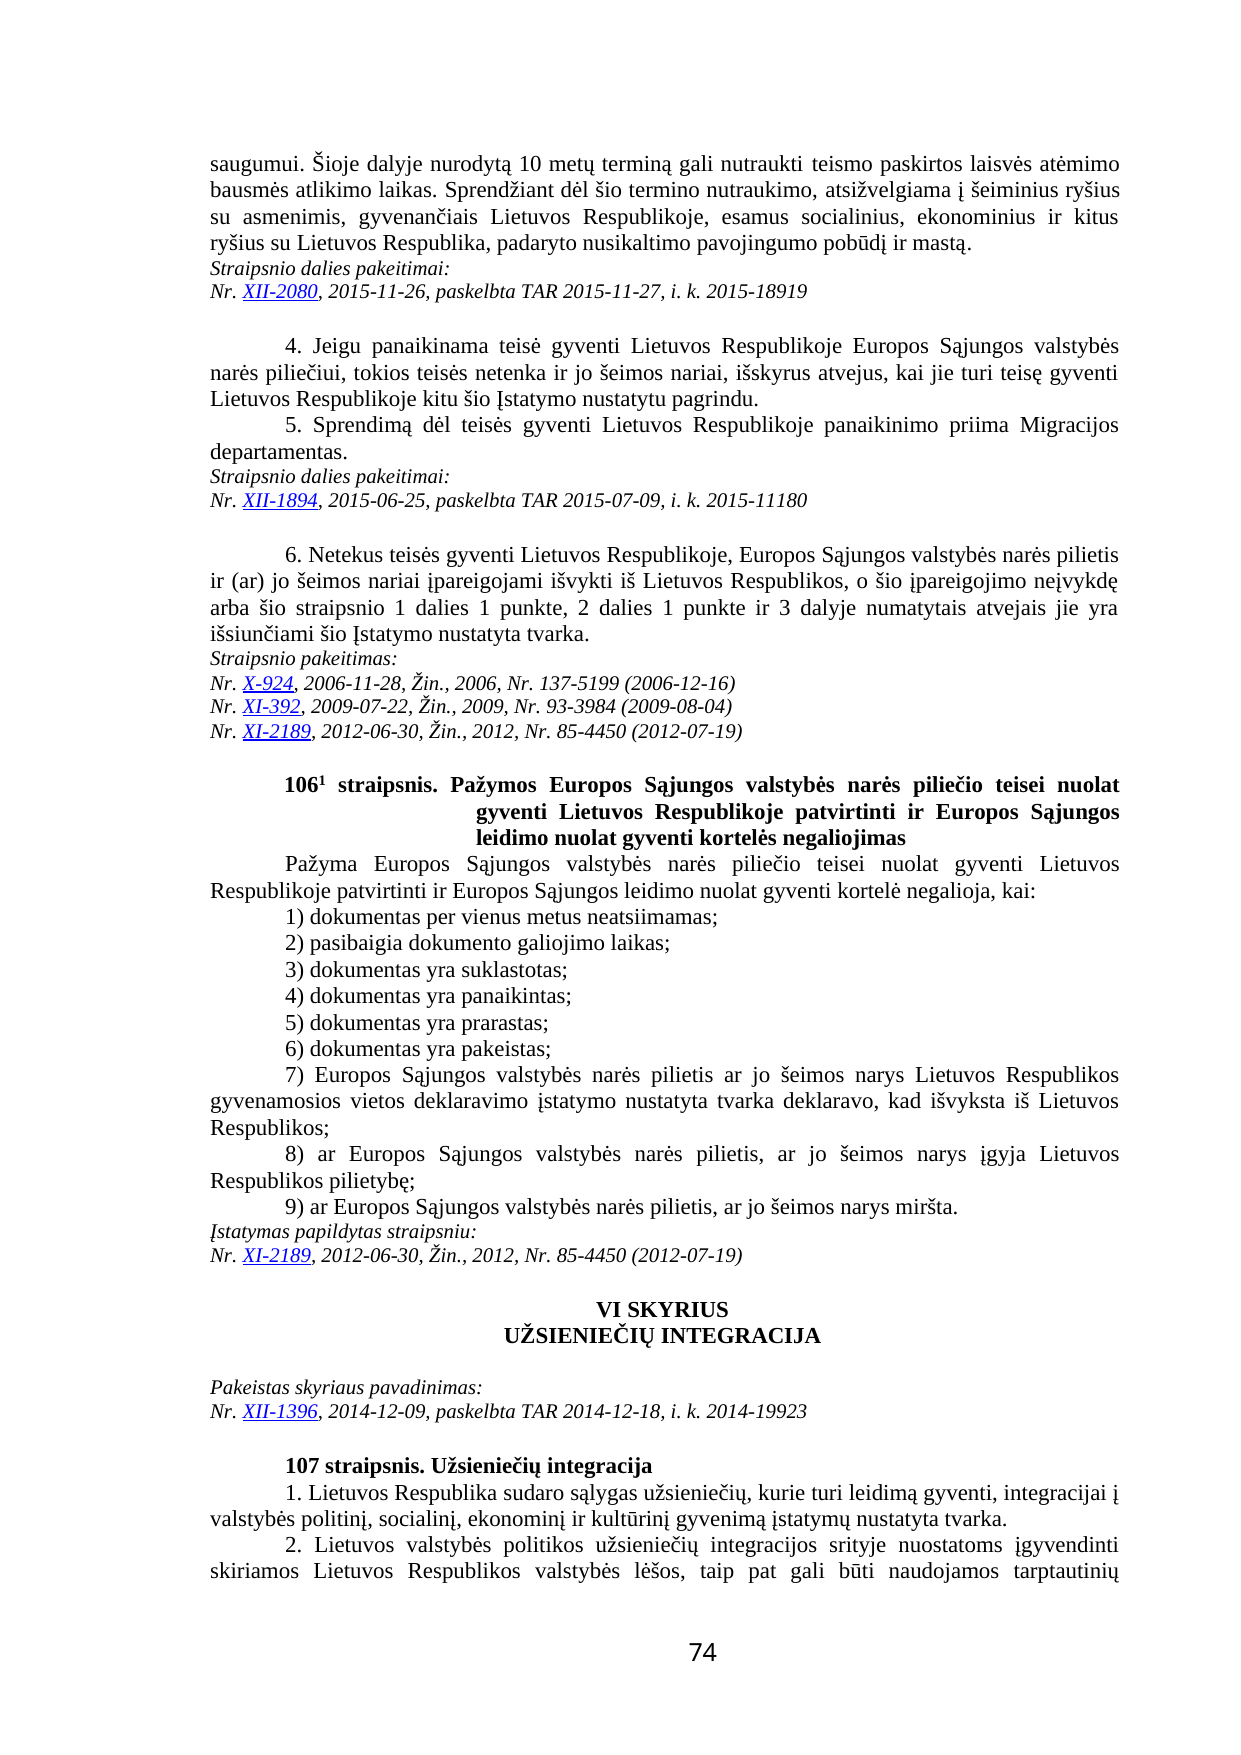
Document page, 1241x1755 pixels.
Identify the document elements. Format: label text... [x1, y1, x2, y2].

text 4. Jeigu panaikinama teisė gyventi Lietuvos Respublikoje Europos Sąjungos valstybės narės piliečiui, tokios teisės netenka ir jo šeimos nariai, išskyrus atvejus, kai jie turi teisę gyventi Lietuvos Respublikoje kitu šio Įstatymo nustatytu pagrindu. [210, 332, 1120, 411]
text Nr. XI-392, 2009-07-22, Žin., 2009, Nr. 93-3984 (2009-08-04) [210, 694, 1120, 718]
text Straipsnio pakeitimas: [210, 646, 1120, 670]
text 7) Europos Sąjungos valstybės narės pilietis ar jo šeimos narys Lietuvos Respublikos gyvenamosios vietos deklaravimo įstatymo nustatyta tvarka deklaravo, kad išvyksta iš Lietuvos Respublikos; [210, 1061, 1120, 1140]
text Nr. XI-2189, 2012-06-30, Žin., 2012, Nr. 85-4450 (2012-07-19) [210, 1243, 1120, 1267]
text Įstatymas papildytas straipsniu: [210, 1219, 1120, 1243]
text 3) dokumentas yra suklastotas; [210, 956, 1120, 982]
text 5. Sprendimą dėl teisės gyventi Lietuvos Respublikoje panaikinimo priima Migracijos departamentas. [210, 411, 1120, 464]
text 107 straipsnis. Užsieniečių integracija [210, 1452, 1120, 1478]
text UŽSIENIEČIŲ INTEGRACIJA [210, 1323, 1120, 1349]
text 2. Lietuvos valstybės politikos užsieniečių integracijos srityje nuostatoms įgyvendinti skiriamos Lietuvos Respublikos valstybės lėšos, taip pat gali būti naudojamos tarptautinių [210, 1531, 1120, 1584]
text 4) dokumentas yra panaikintas; [210, 982, 1120, 1008]
text Nr. XI-2189, 2012-06-30, Žin., 2012, Nr. 85-4450 (2012-07-19) [210, 718, 1120, 743]
text Nr. XII-1396, 2014-12-09, paskelbta TAR 2014-12-18, i. k. 2014-19923 [210, 1399, 1120, 1423]
text 5) dokumentas yra prarastas; [210, 1008, 1120, 1035]
text 9) ar Europos Sąjungos valstybės narės pilietis, ar jo šeimos narys miršta. [210, 1193, 1120, 1219]
text 1) dokumentas per vienus metus neatsiimamas; [210, 903, 1120, 929]
text 6. Netekus teisės gyventi Lietuvos Respublikoje, Europos Sąjungos valstybės narės pilietis ir (ar) jo šeimos nariai įpareigojami išvykti iš Lietuvos Respublikos, o šio įpareigojimo neįvykdę arba šio straipsnio 1 dalies 1 punkte, 2 dalies 1 punkte ir 3 dalyje numatytais atvejais jie yra išsiunčiami šio Įstatymo nustatyta tvarka. [210, 541, 1120, 646]
text 1. Lietuvos Respublika sudaro sąlygas užsieniečių, kurie turi leidimą gyventi, integracijai į valstybės politinį, socialinį, ekonominį ir kultūrinį gyvenimą įstatymų nustatyta tvarka. [210, 1478, 1120, 1531]
text 1061 straipsnis. Pažymos Europos Sąjungos valstybės narės piliečio teisei nuolat gyventi Lietuvos Respublikoje patvirtinti ir Europos Sąjungos leidimo nuolat gyventi kortelės negaliojimas [284, 771, 1120, 850]
text Pažyma Europos Sąjungos valstybės narės piliečio teisei nuolat gyventi Lietuvos Respublikoje patvirtinti ir Europos Sąjungos leidimo nuolat gyventi kortelė negalioja, kai: [210, 850, 1120, 903]
text Straipsnio dalies pakeitimai: [210, 464, 1120, 488]
text VI SKYRIUS [210, 1296, 1120, 1323]
text Nr. XII-2080, 2015-11-26, paskelbta TAR 2015-11-27, i. k. 2015-18919 [210, 279, 1120, 303]
text 2) pasibaigia dokumento galiojimo laikas; [210, 929, 1120, 956]
text Nr. X-924, 2006-11-28, Žin., 2006, Nr. 137-5199 (2006-12-16) [210, 670, 1120, 694]
text Straipsnio dalies pakeitimai: [210, 255, 1120, 279]
text 8) ar Europos Sąjungos valstybės narės pilietis, ar jo šeimos narys įgyja Lietuvos Respublikos pilietybę; [210, 1140, 1120, 1193]
text 6) dokumentas yra pakeistas; [210, 1035, 1120, 1061]
text Nr. XII-1894, 2015-06-25, paskelbta TAR 2015-07-09, i. k. 2015-11180 [210, 488, 1120, 512]
text saugumui. Šioje dalyje nurodytą 10 metų terminą gali nutraukti teismo paskirtos laisvės atėmimo bausmės atlikimo laikas. Sprendžiant dėl šio termino nutraukimo, atsižvelgiama į šeiminius ryšius su asmenimis, gyvenančiais Lietuvos Respublikoje, esamus socialinius, ekonominius ir kitus ryšius su Lietuvos Respublika, padaryto nusikaltimo pavojingumo pobūdį ir mastą. [210, 150, 1120, 255]
text Pakeistas skyriaus pavadinimas: [210, 1375, 1120, 1399]
